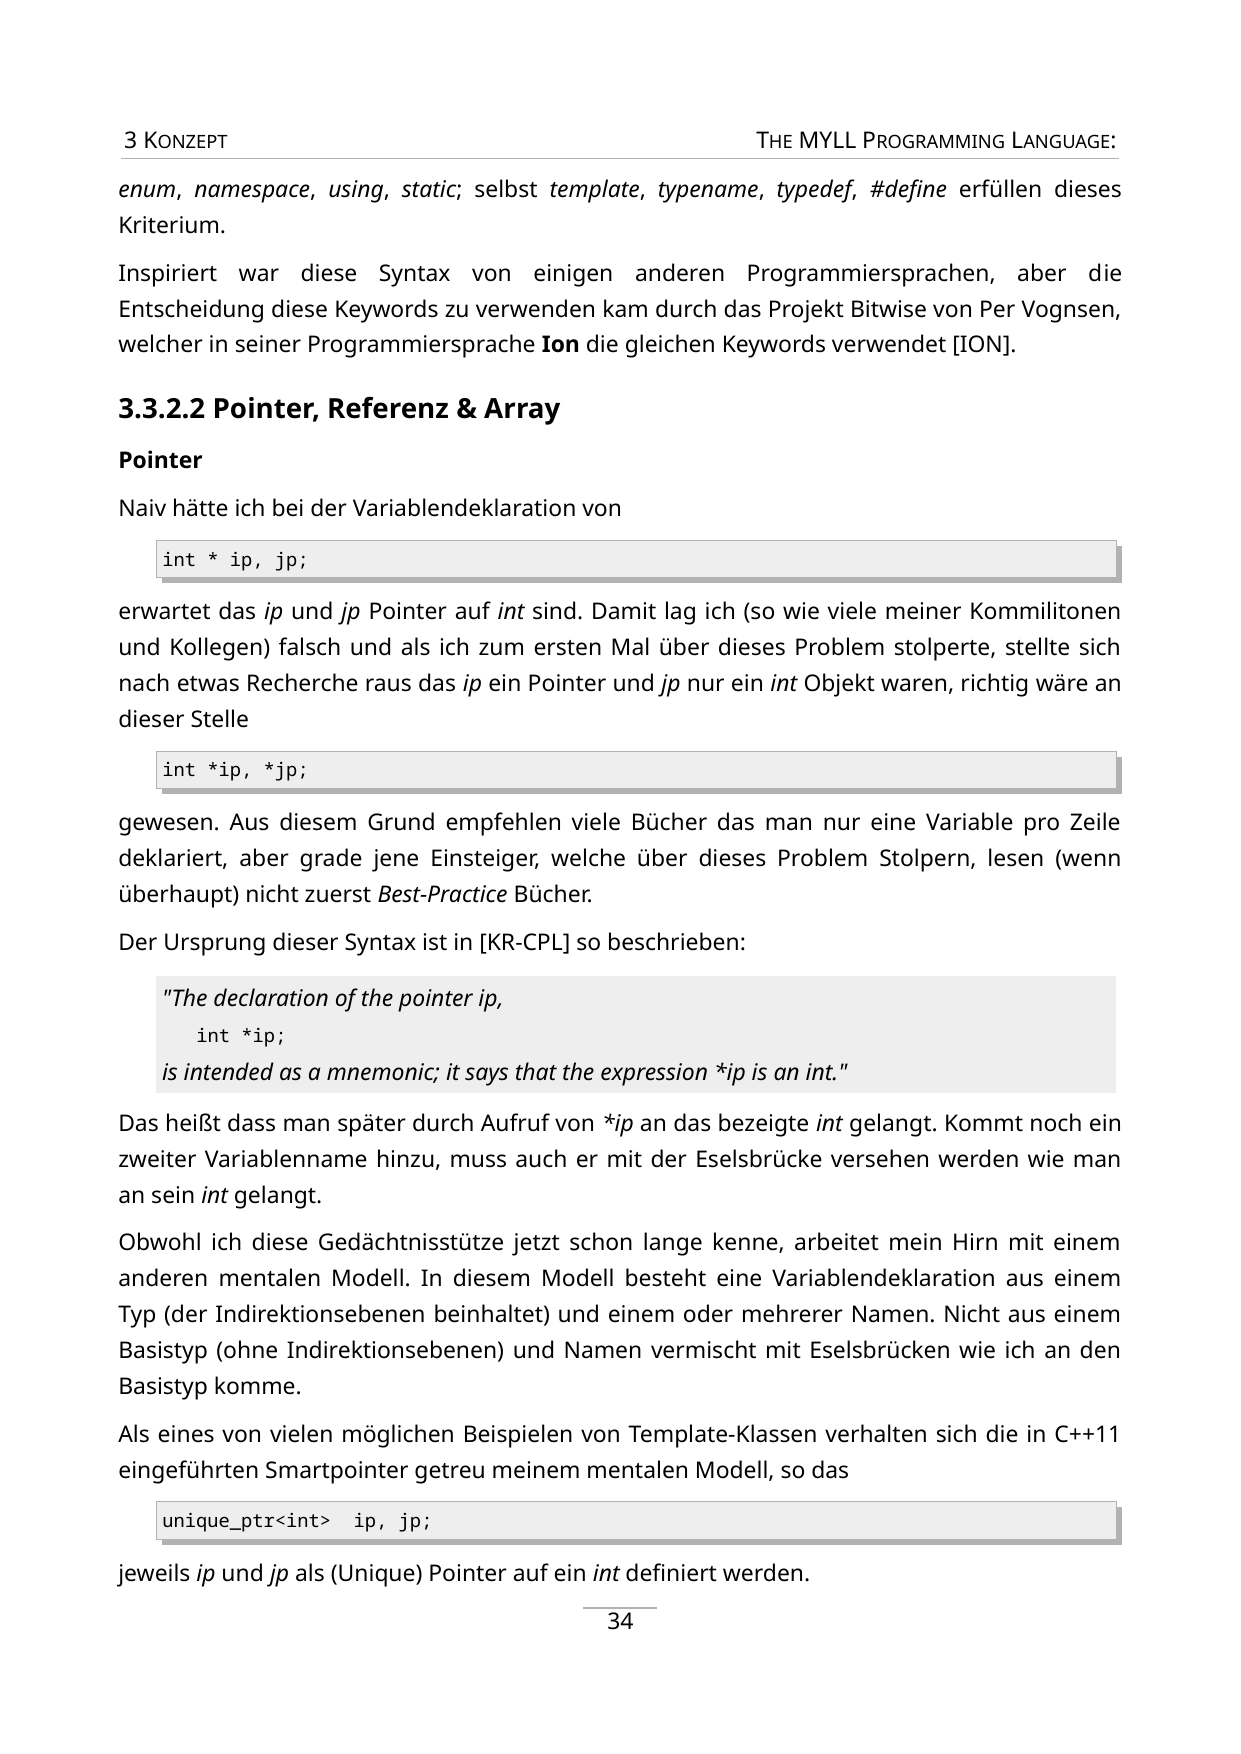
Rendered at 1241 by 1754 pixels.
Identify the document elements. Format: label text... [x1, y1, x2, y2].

text Inspiriert war diese Syntax von einigen anderen Programmiersprachen, aber die Entscheidung diese Keywords zu verwenden kam durch das Projekt Bitwise von Per Vognsen, welcher in seiner Programmiersprache Ion die gleichen Keywords verwendet [ION]. [118, 257, 1122, 360]
subtitle Pointer, Referenz & Array [118, 389, 1122, 426]
text enum, namespace, using, static; selbst template, typename, typedef, #define erfüllen dieses Kriterium. [118, 173, 1122, 240]
text int * ip, jp; [157, 541, 1116, 577]
text Der Ursprung dieser Syntax ist in [KR-CPL] so beschrieben: [118, 926, 1122, 957]
text Obwohl ich diese Gedächtnisstütze jetzt schon lange kenne, arbeitet mein Hirn mit einem anderen mentalen Modell. In diesem Modell besteht eine Variablendeklaration aus einem Typ (der Indirektionsebenen beinhaltet) und einem oder mehrerer Namen. Nicht aus einem Basistyp (ohne Indirektionsebenen) und Namen vermischt mit Eselsbrücken wie ich an den Basistyp komme. [118, 1226, 1122, 1401]
text jeweils ip und jp als (Unique) Pointer auf ein int definiert werden. [118, 1557, 1122, 1588]
text unique_ptr<int> ip, jp; [157, 1502, 1116, 1539]
text is intended as a mnemonic; it says that the expression *ip is an int." [156, 1050, 1116, 1093]
text Als eines von vielen möglichen Beispielen von Template-Klassen verhalten sich die in C++11 eingeführten Smartpointer getreu meinem mentalen Modell, so das [118, 1418, 1122, 1485]
text int *ip, *jp; [157, 752, 1116, 788]
text int *ip; [156, 1012, 1116, 1050]
text gewesen. Aus diesem Grund empfehlen viele Bücher das man nur eine Variable pro Zeile deklariert, aber grade jene Einsteiger, welche über dieses Problem Stolpern, lesen (wenn überhaupt) nicht zuerst Best-Practice Bücher. [118, 806, 1122, 909]
text erwartet das ip und jp Pointer auf int sind. Damit lag ich (so wie viele meiner Kommilitonen und Kollegen) falsch und als ich zum ersten Mal über dieses Problem stolperte, stellte sich nach etwas Recherche raus das ip ein Pointer und jp nur ein int Objekt waren, richtig wäre an dieser Stelle [118, 595, 1122, 734]
text Naiv hätte ich bei der Variablendeklaration von [118, 492, 1122, 523]
text "The declaration of the pointer ip, [156, 976, 1116, 1012]
text Das heißt dass man später durch Aufruf von *ip an das bezeigte int gelangt. Kommt noch ein zweiter Variablenname hinzu, muss auch er mit der Eselsbrücke versehen werden wie man an sein int gelangt. [118, 1107, 1122, 1210]
text Pointer [118, 444, 1122, 476]
